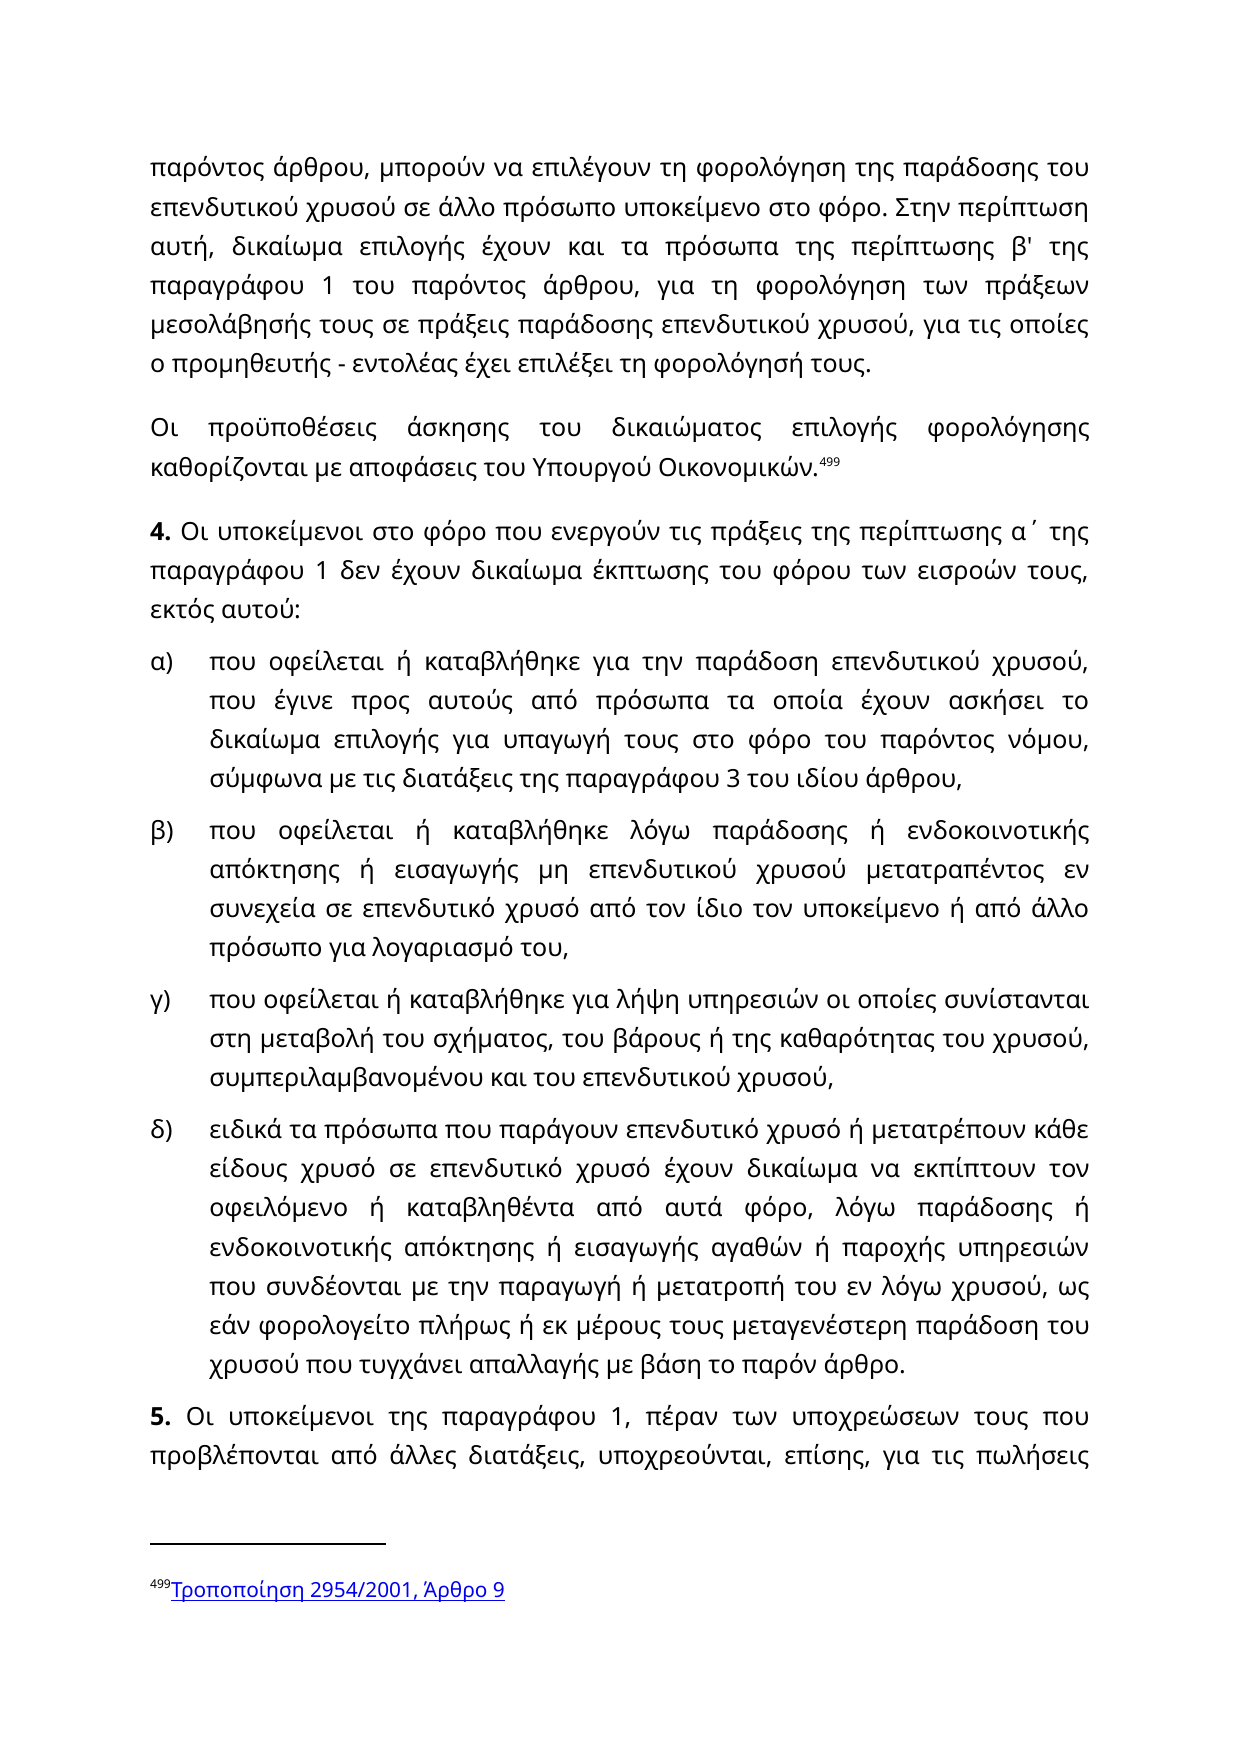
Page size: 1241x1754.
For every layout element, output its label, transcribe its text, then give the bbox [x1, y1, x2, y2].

text Οι προϋποθέσεις άσκησης του δικαιώματος επιλογής φορολόγησης καθορίζονται με αποφάσεις του Υπουργού Οικονομικών. [150, 410, 1090, 483]
list β) που οφείλεται ή καταβλήθηκε λόγω παράδοσης ή ενδοκοινοτικής απόκτησης ή εισαγωγής μη επενδυτικού χρυσού μετατραπέντος εν συνεχεία σε επενδυτικό χρυσό από τον ίδιο τον υποκείμενο ή από άλλο πρόσωπο για λογαριασμό του, [150, 812, 1090, 964]
list δ) ειδικά τα πρόσωπα που παράγουν επενδυτικό χρυσό ή μετατρέπουν κάθε είδους χρυσό σε επενδυτικό χρυσό έχουν δικαίωμα να εκπίπτουν τον οφειλόμενο ή καταβληθέντα από αυτά φόρο, λόγω παράδοσης ή ενδοκοινοτικής απόκτησης ή εισαγωγής αγαθών ή παροχής υπηρεσιών που συνδέονται με την παραγωγή ή μετατροπή του εν λόγω χρυσού, ως εάν φορολογείτο πλήρως ή εκ μέρους τους μεταγενέστερη παράδοση του χρυσού που τυγχάνει απαλλαγής με βάση το παρόν άρθρο. [150, 1112, 1090, 1381]
text 4. Οι υποκείμενοι στο φόρο που ενεργούν τις πράξεις της περίπτωσης α΄ της παραγράφου 1 δεν έχουν δικαίωμα έκπτωσης του φόρου των εισροών τους, εκτός αυτού: [150, 513, 1090, 626]
text Τροποποίηση 2954/2001, Άρθρο 9 [150, 1576, 1090, 1604]
text παρόντος άρθρου, μπορούν να επιλέγουν τη φορολόγηση της παράδοσης του επενδυτικού χρυσού σε άλλο πρόσωπο υποκείμενο στο φόρο. Στην περίπτωση αυτή, δικαίωμα επιλογής έχουν και τα πρόσωπα της περίπτωσης β' της παραγράφου 1 του παρόντος άρθρου, για τη φορολόγηση των πράξεων μεσολάβησής τους σε πράξεις παράδοσης επενδυτικού χρυσού, για τις οποίες ο προμηθευτής - εντολέας έχει επιλέξει τη φορολόγησή τους. [150, 150, 1090, 380]
list γ) που οφείλεται ή καταβλήθηκε για λήψη υπηρεσιών οι οποίες συνίστανται στη μεταβολή του σχήματος, του βάρους ή της καθαρότητας του χρυσού, συμπεριλαμβανομένου και του επενδυτικού χρυσού, [150, 982, 1090, 1094]
text 5. Οι υποκείμενοι της παραγράφου 1, πέραν των υποχρεώσεων τους που προβλέπονται από άλλες διατάξεις, υποχρεούνται, επίσης, για τις πωλήσεις [150, 1398, 1090, 1472]
list α) που οφείλεται ή καταβλήθηκε για την παράδοση επενδυτικού χρυσού, που έγινε προς αυτούς από πρόσωπα τα οποία έχουν ασκήσει το δικαίωμα επιλογής για υπαγωγή τους στο φόρο του παρόντος νόμου, σύμφωνα με τις διατάξεις της παραγράφου 3 του ιδίου άρθρου, [150, 643, 1090, 795]
